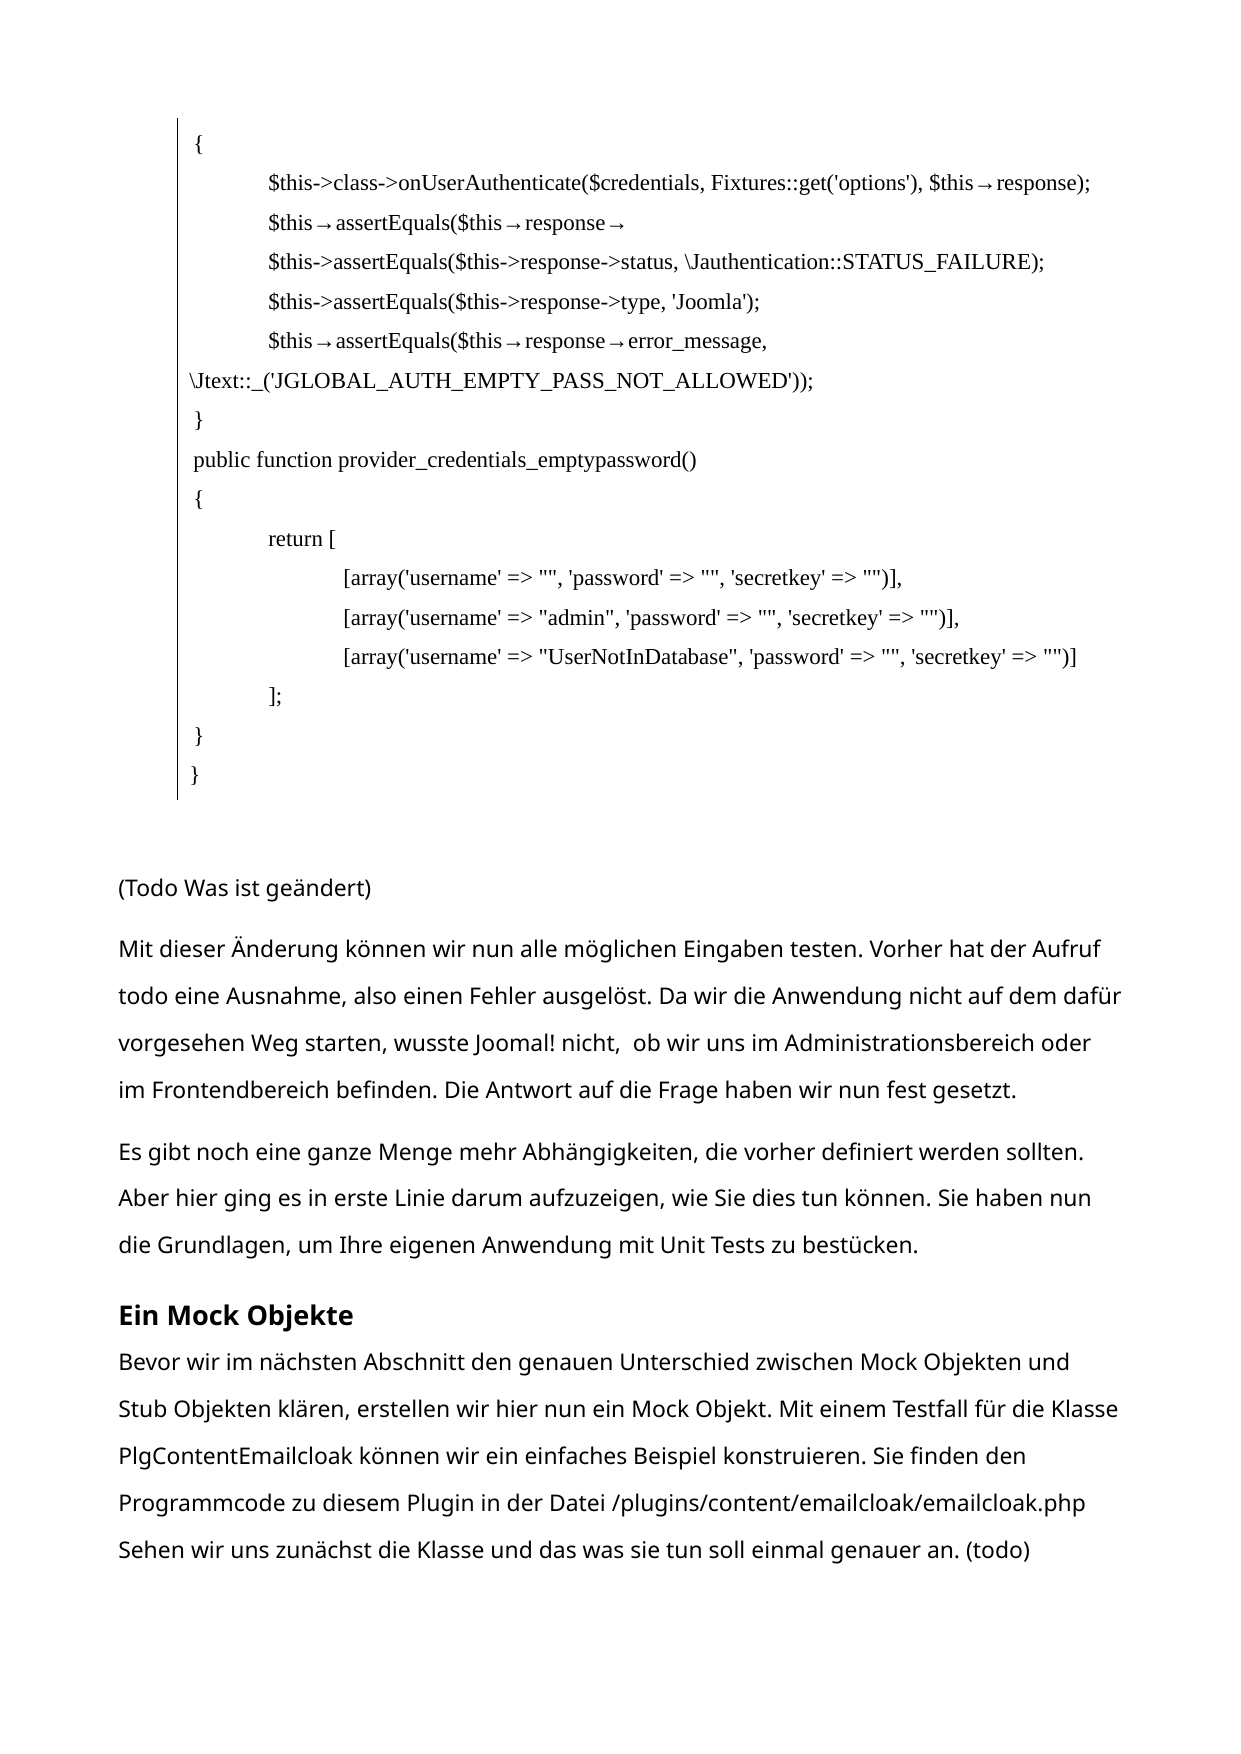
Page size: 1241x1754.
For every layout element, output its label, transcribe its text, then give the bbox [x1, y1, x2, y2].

text Es gibt noch eine ganze Menge mehr Abhängigkeiten, die vorher definiert werden sollten. Aber hier ging es in erste Linie darum aufzuzeigen, wie Sie dies tun können. Sie haben nun die Grundlagen, um Ihre eigenen Anwendung mit Unit Tests zu bestücken. [118, 1135, 1122, 1260]
subtitle Ein Mock Objekte [118, 1297, 1122, 1334]
text Mit dieser Änderung können wir nun alle möglichen Eingaben testen. Vorher hat der Aufruf todo eine Ausnahme, also einen Fehler ausgelöst. Da wir die Anwendung nicht auf dem dafür vorgesehen Weg starten, wusste Joomal! nicht, ob wir uns im Administrationsbereich oder im Frontendbereich befinden. Die Antwort auf die Frage haben wir nun fest gesetzt. [118, 933, 1122, 1105]
text { $this->class->onUserAuthenticate($credentials, Fixtures::get('options'), $this→response); $this→assertEquals($this→response→ $this->assertEquals($this->response->status, \Jauthentication::STATUS_FAILURE); $this->assertEquals($this->response->type, 'Joomla'); $this→assertEquals($this→response→error_message, \Jtext::_('JGLOBAL_AUTH_EMPTY_PASS_NOT_ALLOWED')); } public function provider_credentials_emptypassword() { return [ [array('username' => "", 'password' => "", 'secretkey' => "")], [array('username' => "admin", 'password' => "", 'secretkey' => "")], [array('username' => "UserNotInDatabase", 'password' => "", 'secretkey' => "")] ]; } } [178, 118, 1122, 800]
text (Todo Was ist geändert) [118, 872, 1122, 903]
text Bevor wir im nächsten Abschnitt den genauen Unterschied zwischen Mock Objekten und Stub Objekten klären, erstellen wir hier nun ein Mock Objekt. Mit einem Testfall für die Klasse PlgContentEmailcloak können wir ein einfaches Beispiel konstruieren. Sie finden den Programmcode zu diesem Plugin in der Datei /plugins/content/emailcloak/emailcloak.php Sehen wir uns zunächst die Klasse und das was sie tun soll einmal genauer an. (todo) [118, 1346, 1122, 1565]
